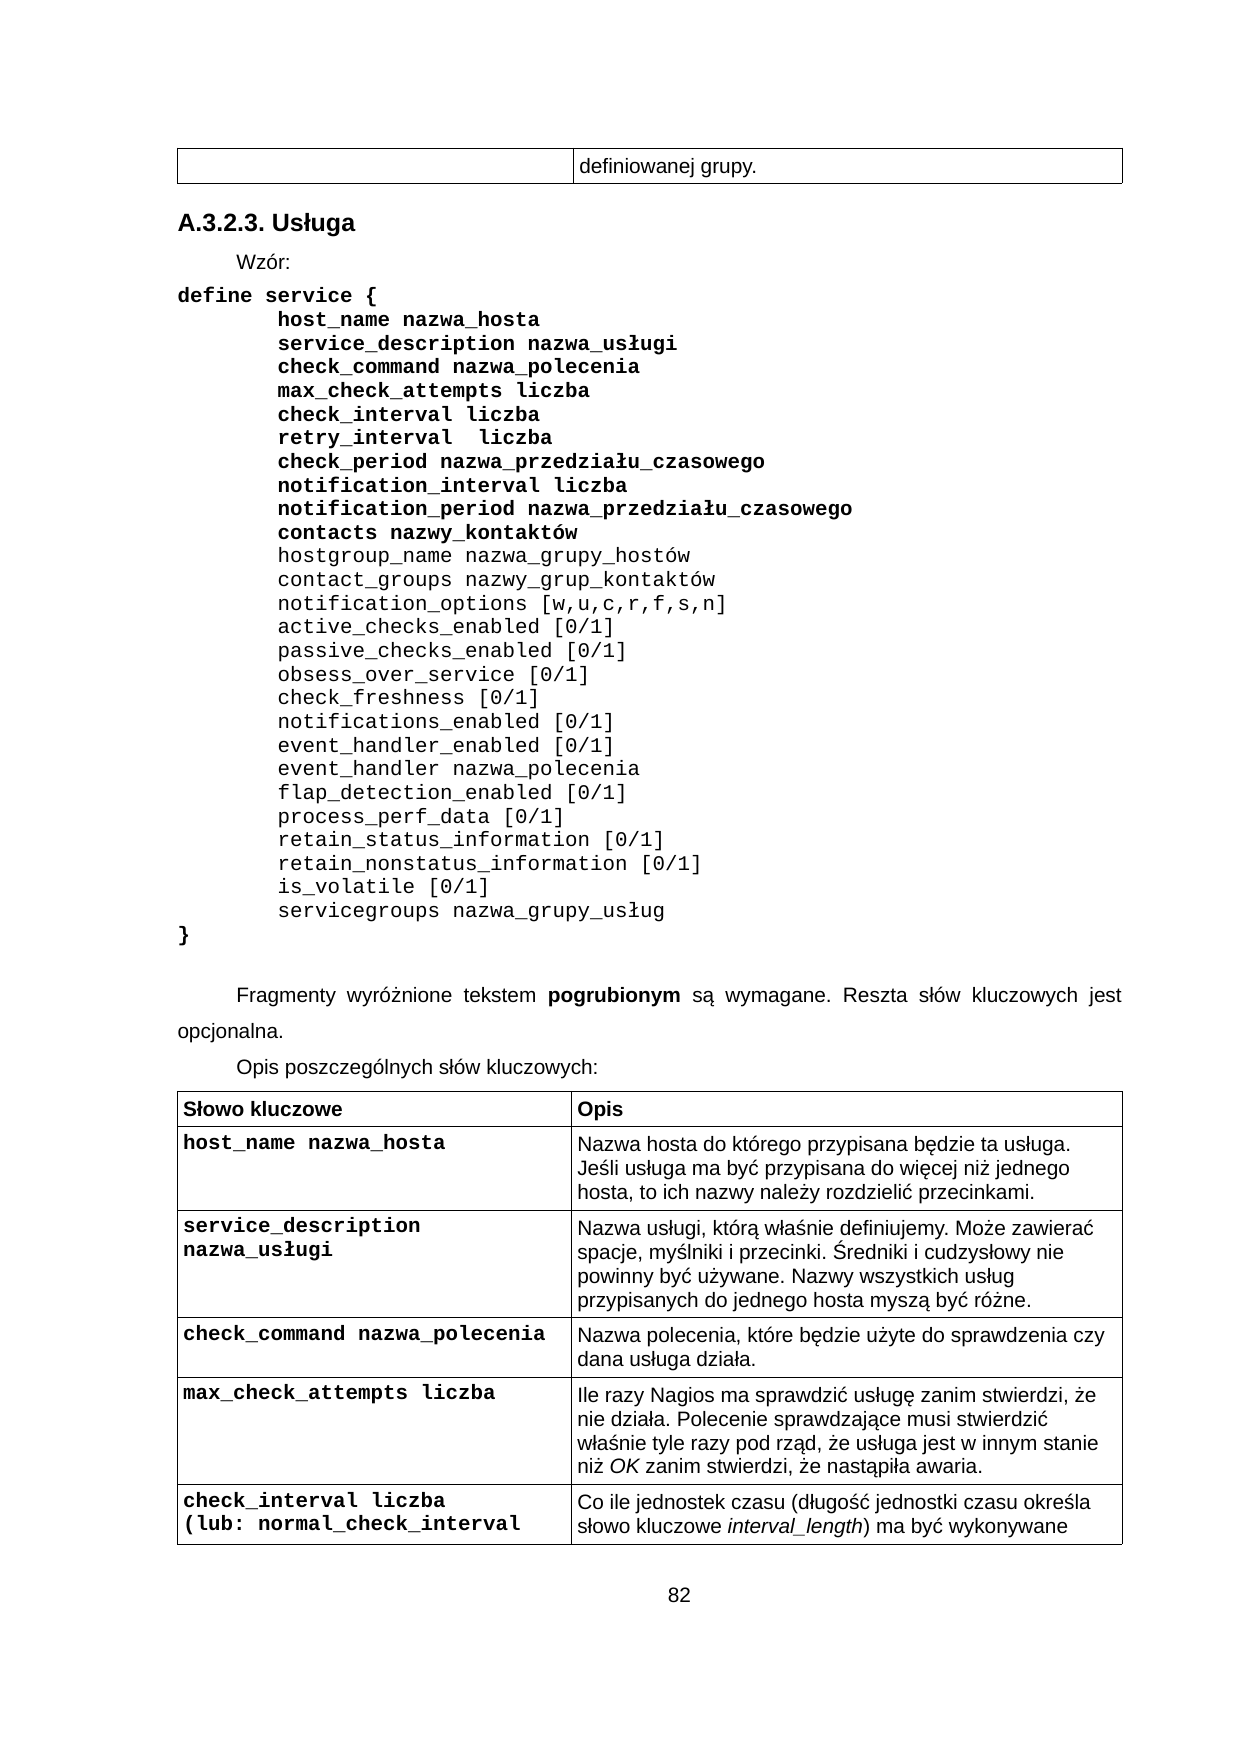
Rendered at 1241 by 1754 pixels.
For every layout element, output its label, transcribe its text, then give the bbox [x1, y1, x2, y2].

table_header Słowo kluczowe [178, 1092, 571, 1126]
text hostgroup_name nazwa_grupy_hostów [177, 546, 1122, 569]
table_cell [178, 149, 573, 183]
text define service { [177, 285, 1122, 309]
text Fragmenty wyróżnione tekstem pogrubionym są wymagane. Reszta słów kluczowych jest opcjonalna. [177, 983, 1122, 1043]
text } [177, 924, 1122, 947]
text retry_interval liczba [177, 427, 1122, 451]
text event_handler_enabled [0/1] [177, 735, 1122, 758]
table_cell Nazwa usługi, którą właśnie definiujemy. Może zawierać spacje, myślniki i przecinki. Średniki i cudzysłowy nie powinny być używane. Nazwy wszystkich usług przypisanych do jednego hosta myszą być różne. [572, 1211, 1122, 1317]
text Wzór: [177, 249, 1122, 273]
text flap_detection_enabled [0/1] [177, 782, 1122, 806]
text check_freshness [0/1] [177, 687, 1122, 711]
text host_name nazwa_hosta [177, 309, 1122, 333]
text check_interval liczba [177, 404, 1122, 427]
text check_command nazwa_polecenia [177, 356, 1122, 380]
table_cell check_command nazwa_polecenia [178, 1318, 571, 1377]
table_cell check_interval liczba (lub: normal_check_interval [178, 1485, 571, 1543]
text notification_options [w,u,c,r,f,s,n] [177, 593, 1122, 616]
table_cell Nazwa polecenia, które będzie użyte do sprawdzenia czy dana usługa działa. [572, 1318, 1122, 1377]
text process_perf_data [0/1] [177, 806, 1122, 829]
text event_handler nazwa_polecenia [177, 758, 1122, 782]
table_cell definiowanej grupy. [574, 149, 1122, 183]
table_cell Co ile jednostek czasu (długość jednostki czasu określa słowo kluczowe interval_length) ma być wykonywane [572, 1485, 1122, 1543]
table_cell host_name nazwa_hosta [178, 1127, 571, 1210]
text retain_status_information [0/1] [177, 829, 1122, 853]
text notifications_enabled [0/1] [177, 711, 1122, 735]
text servicegroups nazwa_grupy_usług [177, 900, 1122, 924]
text check_period nazwa_przedziału_czasowego [177, 451, 1122, 474]
text passive_checks_enabled [0/1] [177, 640, 1122, 664]
text service_description nazwa_usługi [177, 333, 1122, 356]
text Opis poszczególnych słów kluczowych: [177, 1055, 1122, 1079]
text notification_period nazwa_przedziału_czasowego [177, 498, 1122, 522]
text retain_nonstatus_information [0/1] [177, 853, 1122, 877]
table_cell Nazwa hosta do którego przypisana będzie ta usługa. Jeśli usługa ma być przypisana do więcej niż jednego hosta, to ich nazwy należy rozdzielić przecinkami. [572, 1127, 1122, 1210]
text notification_interval liczba [177, 474, 1122, 498]
text obsess_over_service [0/1] [177, 664, 1122, 687]
text active_checks_enabled [0/1] [177, 616, 1122, 640]
text max_check_attempts liczba [177, 380, 1122, 404]
subtitle A.3.2.3. Usługa [177, 208, 1122, 237]
table_cell max_check_attempts liczba [178, 1378, 571, 1484]
text contact_groups nazwy_grup_kontaktów [177, 569, 1122, 593]
table_cell service_description nazwa_usługi [178, 1211, 571, 1317]
table_header Opis [572, 1092, 1122, 1126]
text contacts nazwy_kontaktów [177, 522, 1122, 546]
text is_volatile [0/1] [177, 877, 1122, 900]
table_cell Ile razy Nagios ma sprawdzić usługę zanim stwierdzi, że nie działa. Polecenie sprawdzające musi stwierdzić właśnie tyle razy pod rząd, że usługa jest w innym stanie niż OK zanim stwierdzi, że nastąpiła awaria. [572, 1378, 1122, 1484]
